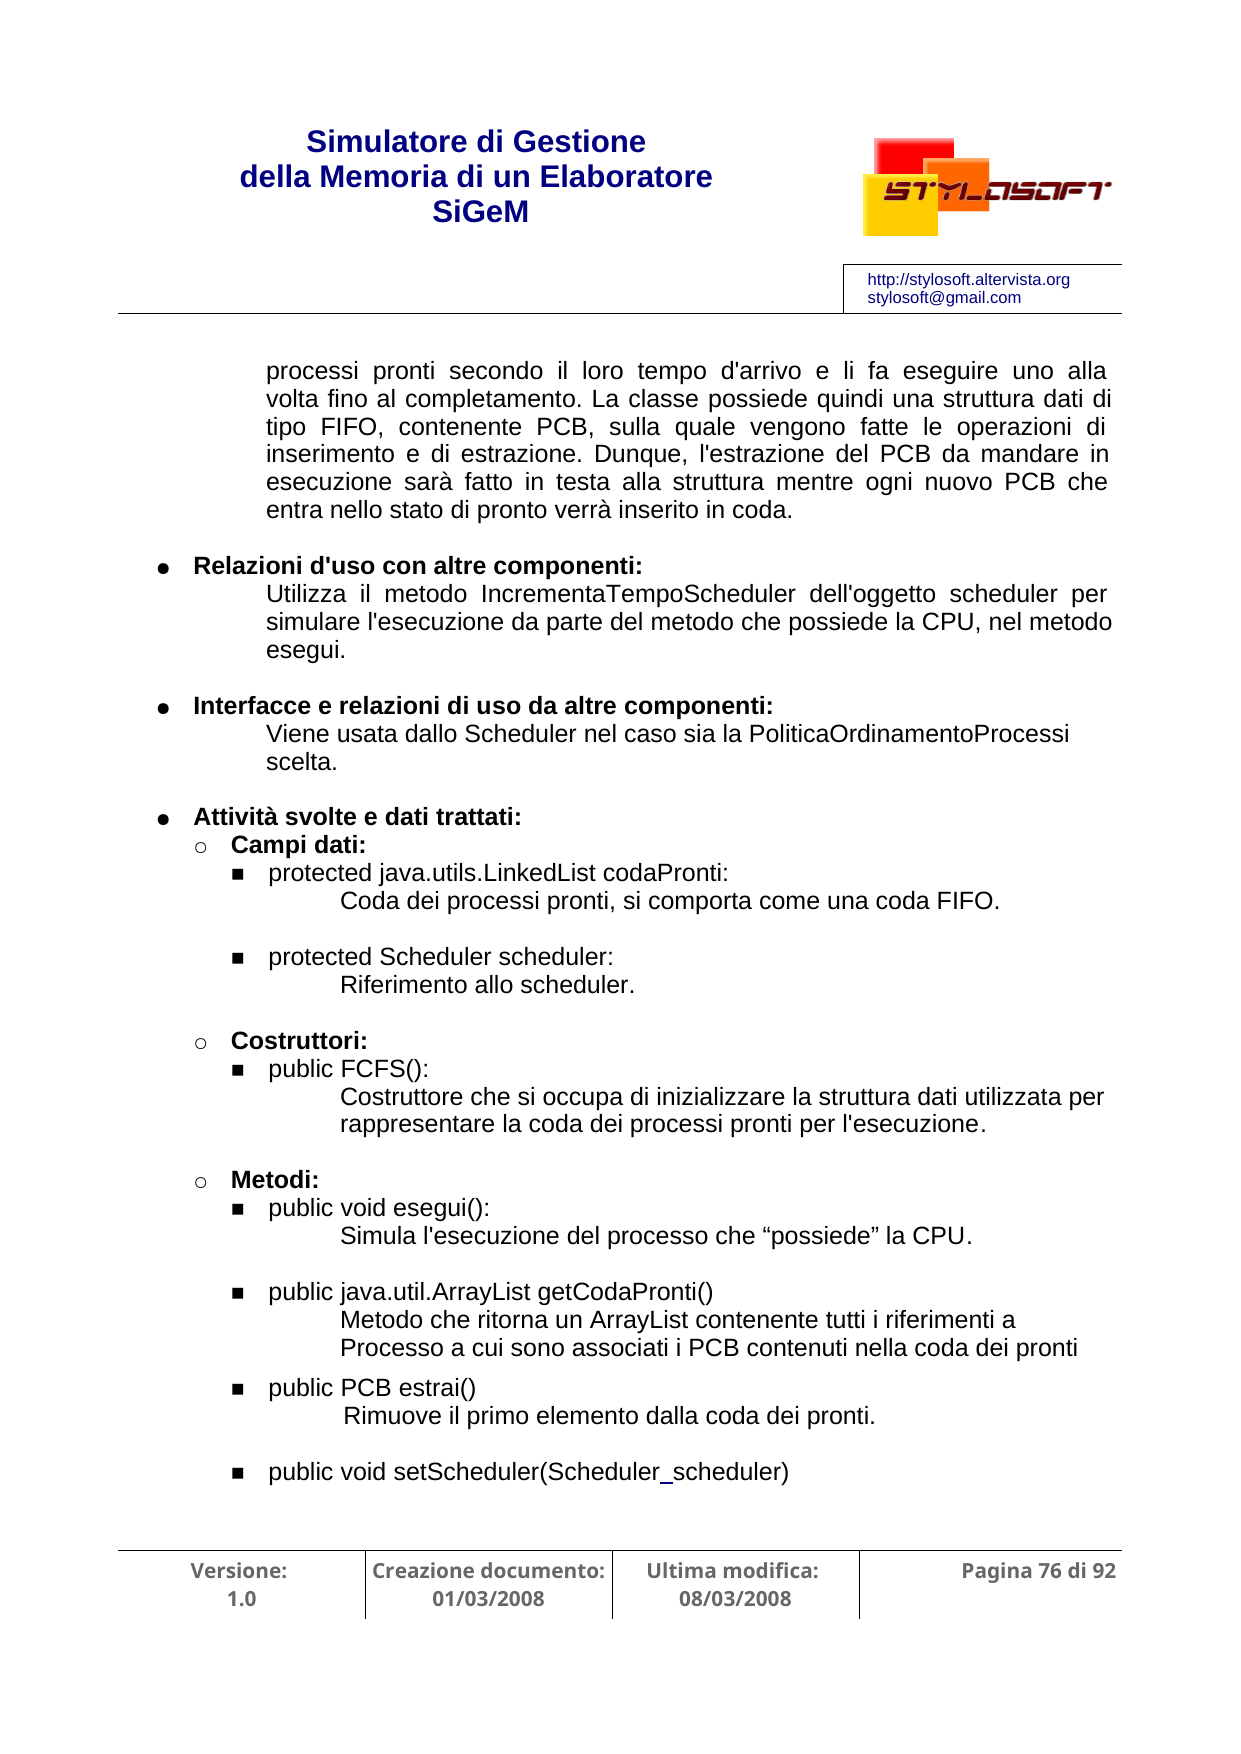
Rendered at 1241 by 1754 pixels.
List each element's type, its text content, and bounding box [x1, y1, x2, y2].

list Attività svolte e dati trattati: [156, 803, 1122, 831]
list public void esegui(): [231, 1194, 1122, 1222]
text Riferimento allo scheduler. [118, 971, 1122, 999]
list Viene usata dallo Scheduler nel caso sia la PoliticaOrdinamentoProcessi scelta. [156, 719, 1122, 775]
list public PCB estrai() [231, 1374, 1122, 1402]
text Metodo che ritorna un ArrayList contenente tutti i riferimenti a Processo a cui sono associati i PCB contenuti nella coda dei pronti [118, 1306, 1122, 1362]
list public FCFS(): [231, 1054, 1122, 1082]
list processi pronti secondo il loro tempo d'arrivo e li fa eseguire uno alla volta fino al completamento. La classe possiede quindi una struttura dati di tipo FIFO, contenente PCB, sulla quale vengono fatte le operazioni di inserimento e di estrazione. Dunque, l'estrazione del PCB da mandare in esecuzione sarà fatto in testa alla struttura mentre ogni nuovo PCB che entra nello stato di pronto verrà inserito in coda. [156, 357, 1122, 524]
list public java.util.ArrayList getCodaPronti() [231, 1278, 1122, 1306]
list Metodi: [193, 1166, 1122, 1194]
text Costruttore che si occupa di inizializzare la struttura dati utilizzata per rappresentare la coda dei processi pronti per l'esecuzione. [118, 1082, 1122, 1138]
list Relazioni d'uso con altre componenti: [156, 552, 1122, 580]
text Coda dei processi pronti, si comporta come una coda FIFO. [118, 887, 1122, 915]
list Campi dati: [193, 831, 1122, 859]
list protected Scheduler scheduler: [231, 943, 1122, 971]
text Simula l'esecuzione del processo che “possiede” la CPU. [118, 1222, 1122, 1250]
picture [848, 123, 1117, 247]
list Rimuove il primo elemento dalla coda dei pronti. [306, 1402, 1122, 1430]
list Costruttori: [193, 1027, 1122, 1054]
list Utilizza il metodo IncrementaTempoScheduler dell'oggetto scheduler per simulare l'esecuzione da parte del metodo che possiede la CPU, nel metodo esegui. [156, 580, 1122, 664]
list protected java.utils.LinkedList codaPronti: [231, 859, 1122, 887]
list public void setScheduler(Scheduler scheduler) [231, 1458, 1122, 1487]
list Interfacce e relazioni di uso da altre componenti: [156, 692, 1122, 719]
